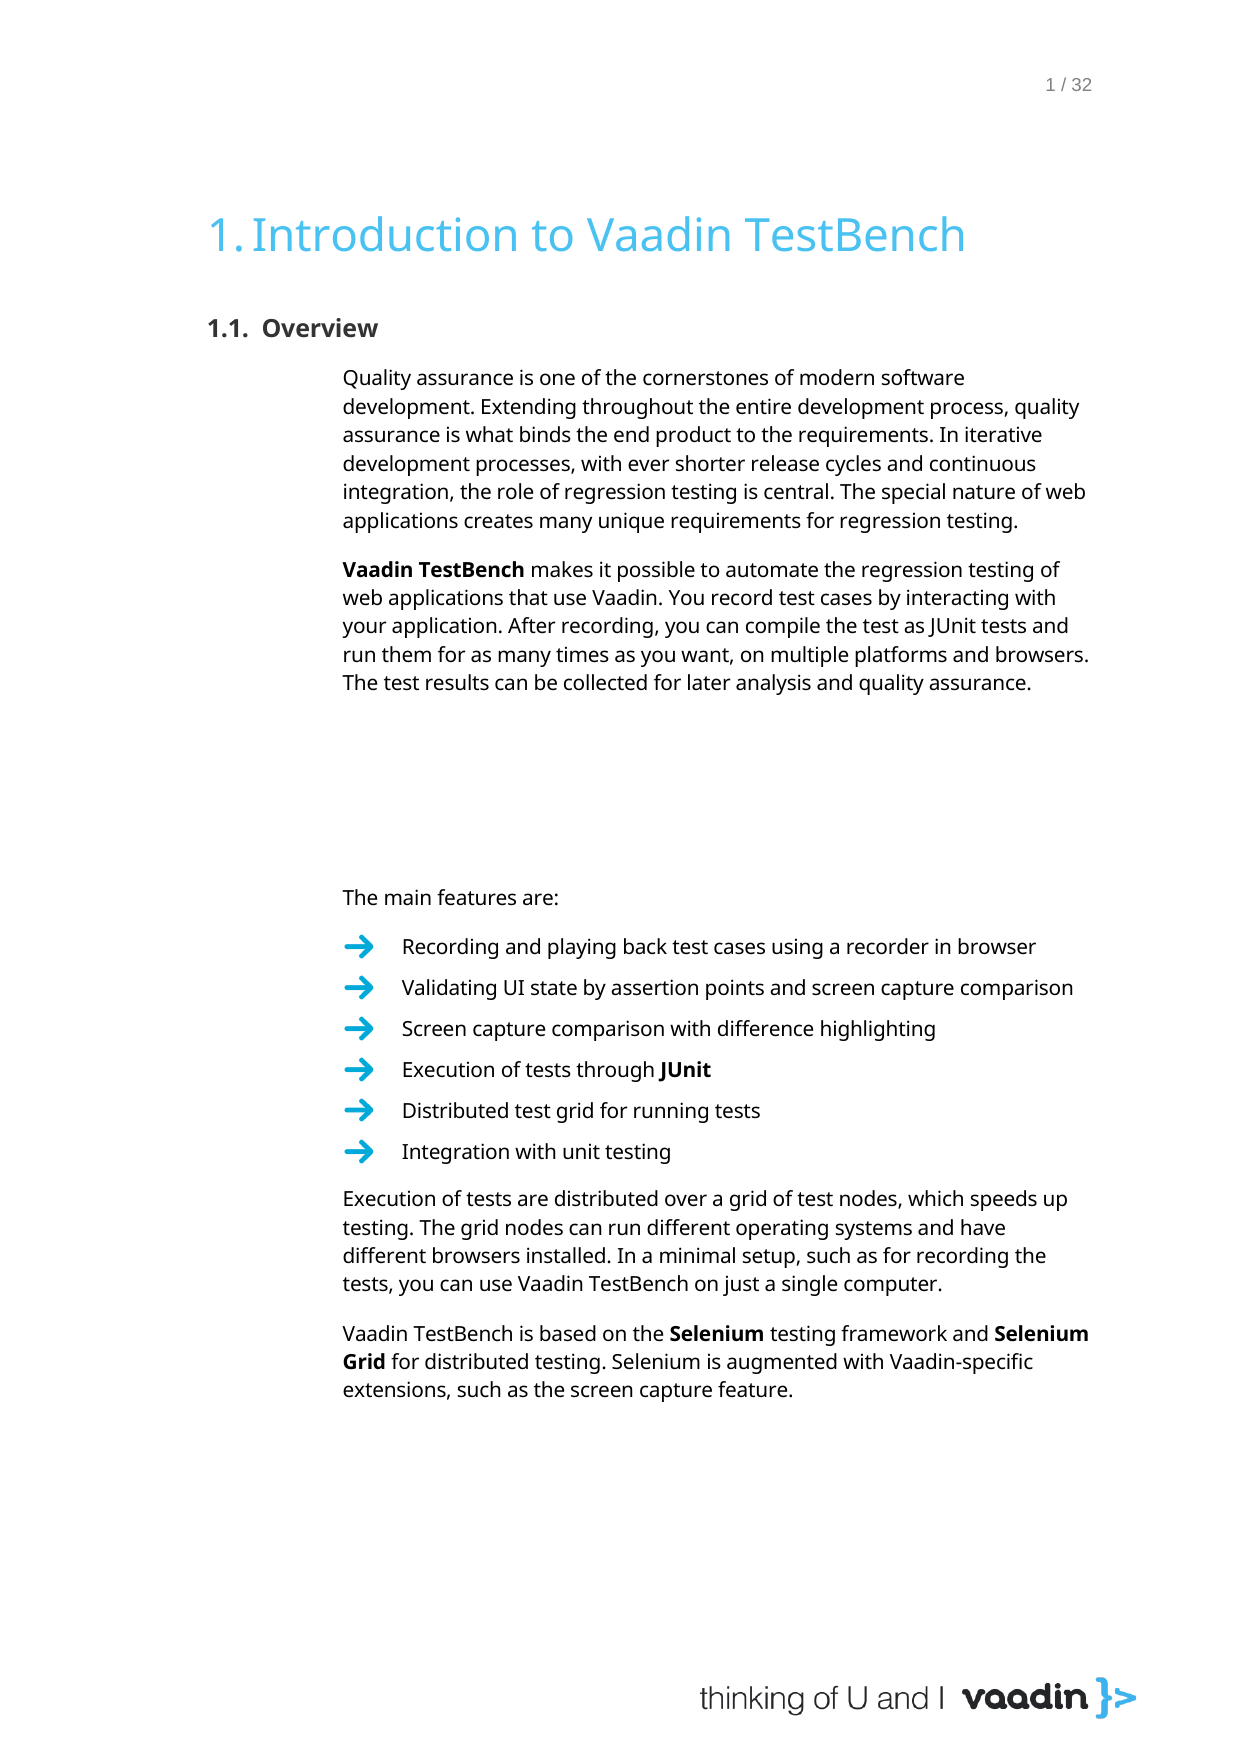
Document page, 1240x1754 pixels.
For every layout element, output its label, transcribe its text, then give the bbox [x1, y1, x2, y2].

picture [364, 1031, 374, 1041]
list Recording and playing back test cases using a recorder in browser [342, 932, 1092, 961]
text Vaadin TestBench is based on the Selenium testing framework and Selenium Grid for distributed testing. Selenium is augmented with Vaadin-specific extensions, such as the screen capture feature. [342, 1319, 1092, 1404]
text Quality assurance is one of the cornerstones of modern software development. Extending throughout the entire development process, quality assurance is what binds the end product to the requirements. In iterative development processes, with ever shorter release cycles and continuous integration, the role of regression testing is central. The special nature of web applications creates many unique requirements for regression testing. [342, 363, 1092, 534]
list Execution of tests through JUnit [342, 1055, 1092, 1083]
picture [364, 949, 374, 959]
subtitle Introduction to Vaadin TestBench [207, 202, 1092, 264]
subtitle Overview [207, 311, 1092, 345]
list Screen capture comparison with difference highlighting [342, 1014, 1092, 1043]
picture [699, 1673, 1139, 1721]
picture [343, 1016, 363, 1041]
picture [364, 1139, 374, 1149]
picture [343, 975, 363, 1000]
picture [343, 1057, 363, 1082]
list Validating UI state by assertion points and screen capture comparison [342, 973, 1092, 1002]
picture [364, 1098, 374, 1108]
list Integration with unit testing [342, 1137, 1092, 1165]
picture [364, 1057, 374, 1067]
text Vaadin TestBench makes it possible to automate the regression testing of web applications that use Vaadin. You record test cases by interacting with your application. After recording, you can compile the test as JUnit tests and run them for as many times as you want, on multiple platforms and browsers. The test results can be collected for later analysis and quality assurance. [342, 555, 1092, 697]
picture [364, 1016, 374, 1026]
list Distributed test grid for running tests [342, 1096, 1092, 1124]
picture [343, 1139, 363, 1164]
text The main features are: [342, 883, 1092, 912]
picture [364, 1072, 374, 1082]
picture [364, 934, 374, 944]
picture [364, 1154, 374, 1164]
picture [364, 1112, 374, 1122]
picture [343, 934, 363, 959]
picture [364, 990, 374, 1000]
picture [343, 1098, 362, 1122]
picture [364, 975, 374, 985]
text Execution of tests are distributed over a grid of test nodes, which speeds up testing. The grid nodes can run different operating systems and have different browsers installed. In a minimal setup, such as for recording the tests, you can use Vaadin TestBench on just a single computer. [342, 1184, 1092, 1298]
